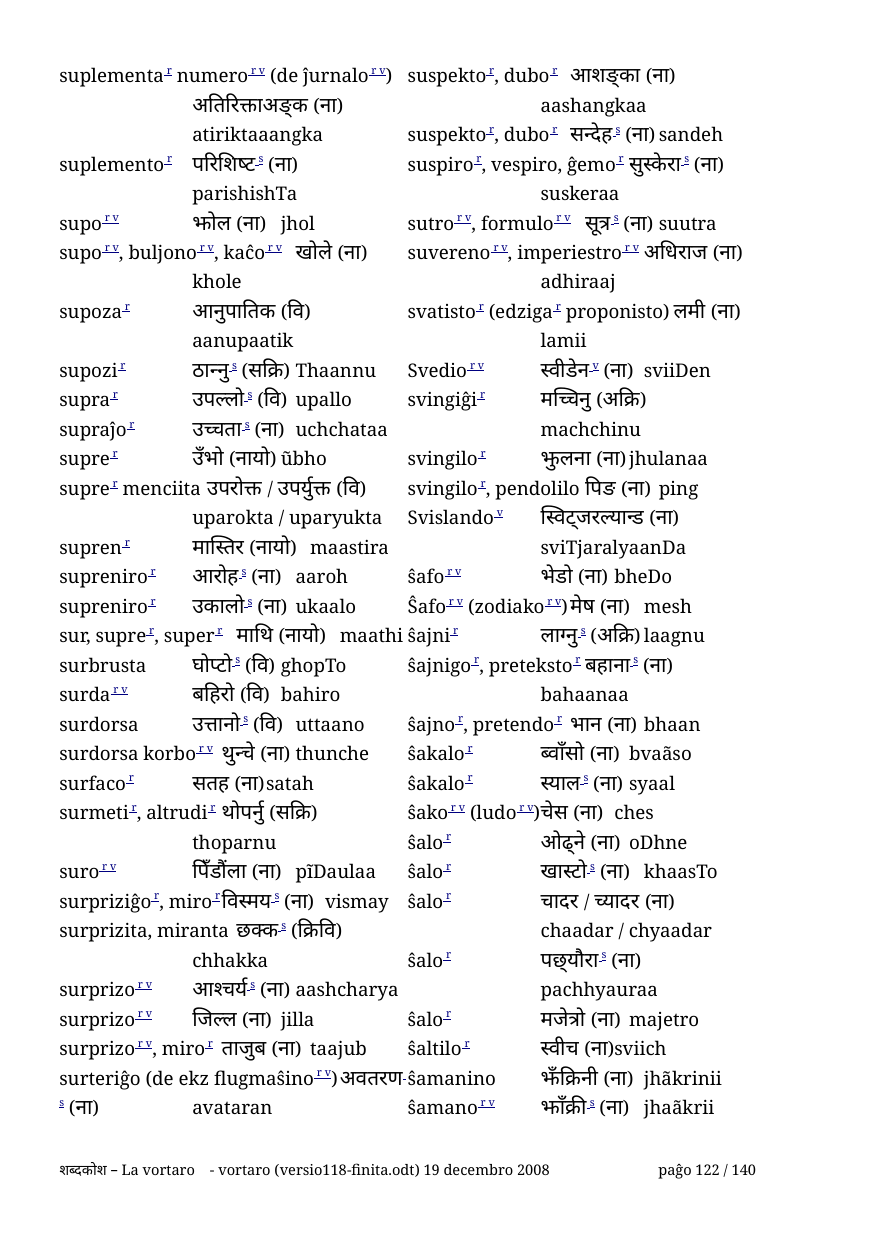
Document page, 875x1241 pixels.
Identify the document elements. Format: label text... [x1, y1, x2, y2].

text supoza r आनुपातिक (वि) aanupaatik [59, 295, 407, 354]
text surteriĝo (de ekz flugmaŝino r v) अवतरण s (ना) avataran [59, 1061, 407, 1120]
text ŝamanino झँक्रिनी (ना) jhãkrinii [407, 1061, 756, 1091]
text supozi r ठान्नु s (सक्रि) Thaannu [59, 354, 407, 383]
text ŝalo r मजेत्रो (ना) majetro [407, 1002, 756, 1032]
text ŝalo r ओढ्ने (ना) oDhne [407, 826, 756, 855]
text svingilo r झुलना (ना) jhulanaa [407, 442, 756, 472]
text ŝajnigo r, preteksto r बहाना s (ना) bahaanaa [407, 649, 756, 708]
text suro r v पिँडौंला (ना) pĩDaulaa [59, 855, 407, 884]
text surdorsa korbo r v थुन्चे (ना) thunche [59, 737, 407, 767]
text suplementa r numero r v (de ĵurnalo r v) अतिरिक्ताअङ्क (ना) atiriktaaangka [59, 59, 407, 147]
text supren r मास्तिर (नायो) maastira [59, 531, 407, 560]
text supraĵo r उच्चता s (ना) uchchataa [59, 413, 407, 442]
text suspekto r, dubo r सन्देह s (ना) sandeh [407, 118, 756, 147]
text ŝafo r v भेडो (ना) bheDo [407, 560, 756, 590]
text surda r v बहिरो (वि) bahiro [59, 678, 407, 708]
text ŝaltilo r स्वीच (ना) sviich [407, 1032, 756, 1061]
text surpriziĝo r, miro r विस्मय s (ना) vismay [59, 884, 407, 914]
text Ŝafo r v (zodiako r v) मेष (ना) mesh [407, 590, 756, 619]
text Svedio r v स्वीडेन v (ना) sviiDen [407, 354, 756, 383]
text supo r v, buljono r v, kaĉo r v खोले (ना) khole [59, 236, 407, 295]
text ŝajni r लाग्नु s (अक्रि) laagnu [407, 619, 756, 649]
text ŝakalo r ब्वाँसो (ना) bvaãso [407, 737, 756, 767]
text surprizo r v जिल्ल (ना) jilla [59, 1002, 407, 1032]
text suspekto r, dubo r आशङ्का (ना) aashangkaa [407, 59, 756, 118]
text ŝajno r, pretendo r भान (ना) bhaan [407, 708, 756, 737]
text ŝalo r पछ्यौरा s (ना) pachhyauraa [407, 943, 756, 1002]
text supre r उँभो (नायो) ũbho [59, 442, 407, 472]
text sur, supre r, super r माथि (नायो) maathi [59, 619, 407, 649]
text suvereno r v, imperiestro r v अधिराज (ना) adhiraaj [407, 236, 756, 295]
text ŝalo r खास्टो s (ना) khaasTo [407, 855, 756, 884]
text svatisto r (edziga r proponisto) लमी (ना) lamii [407, 295, 756, 354]
text ŝalo r चादर / च्यादर (ना) chaadar / chyaadar [407, 884, 756, 943]
text ŝakalo r स्याल s (ना) syaal [407, 767, 756, 796]
text ŝamano r v झाँक्री s (ना) jhaãkrii [407, 1091, 756, 1120]
text surprizo r v आश्‍चर्य s (ना) aashcharya [59, 973, 407, 1002]
text suplemento r परिशिष्ट s (ना) parishishTa [59, 147, 407, 206]
text sutro r v, formulo r v सूत्र s (ना) suutra [407, 206, 756, 236]
text surprizita, miranta छक्क s (क्रिवि) chhakka [59, 914, 407, 973]
text supre r menciita उपरोक्त / उपर्युक्त (वि) uparokta / uparyukta [59, 472, 407, 531]
text supreniro r उकालो s (ना) ukaalo [59, 590, 407, 619]
text supra r उपल्लो s (वि) upallo [59, 383, 407, 413]
text svingiĝi r मच्चिनु (अक्रि) machchinu [407, 383, 756, 442]
text Svislando v स्विट्जरल्यान्ड (ना) sviTjaralyaanDa [407, 501, 756, 560]
text svingilo r, pendolilo पिङ (ना) ping [407, 472, 756, 501]
text suspiro r, vespiro, ĝemo r सुस्केरा s (ना) suskeraa [407, 147, 756, 206]
text surfaco r सतह (ना) satah [59, 767, 407, 796]
text supo r v झोल (ना) jhol [59, 206, 407, 236]
text supreniro r आरोह s (ना) aaroh [59, 560, 407, 590]
text surdorsa उत्तानो s (वि) uttaano [59, 708, 407, 737]
text ŝako r v (ludo r v) चेस (ना) ches [407, 796, 756, 826]
text surprizo r v, miro r ताजुब (ना) taajub [59, 1032, 407, 1061]
text surbrusta घोप्टो s (वि) ghopTo [59, 649, 407, 678]
text surmeti r, altrudi r थोपर्नु (सक्रि) thoparnu [59, 796, 407, 855]
